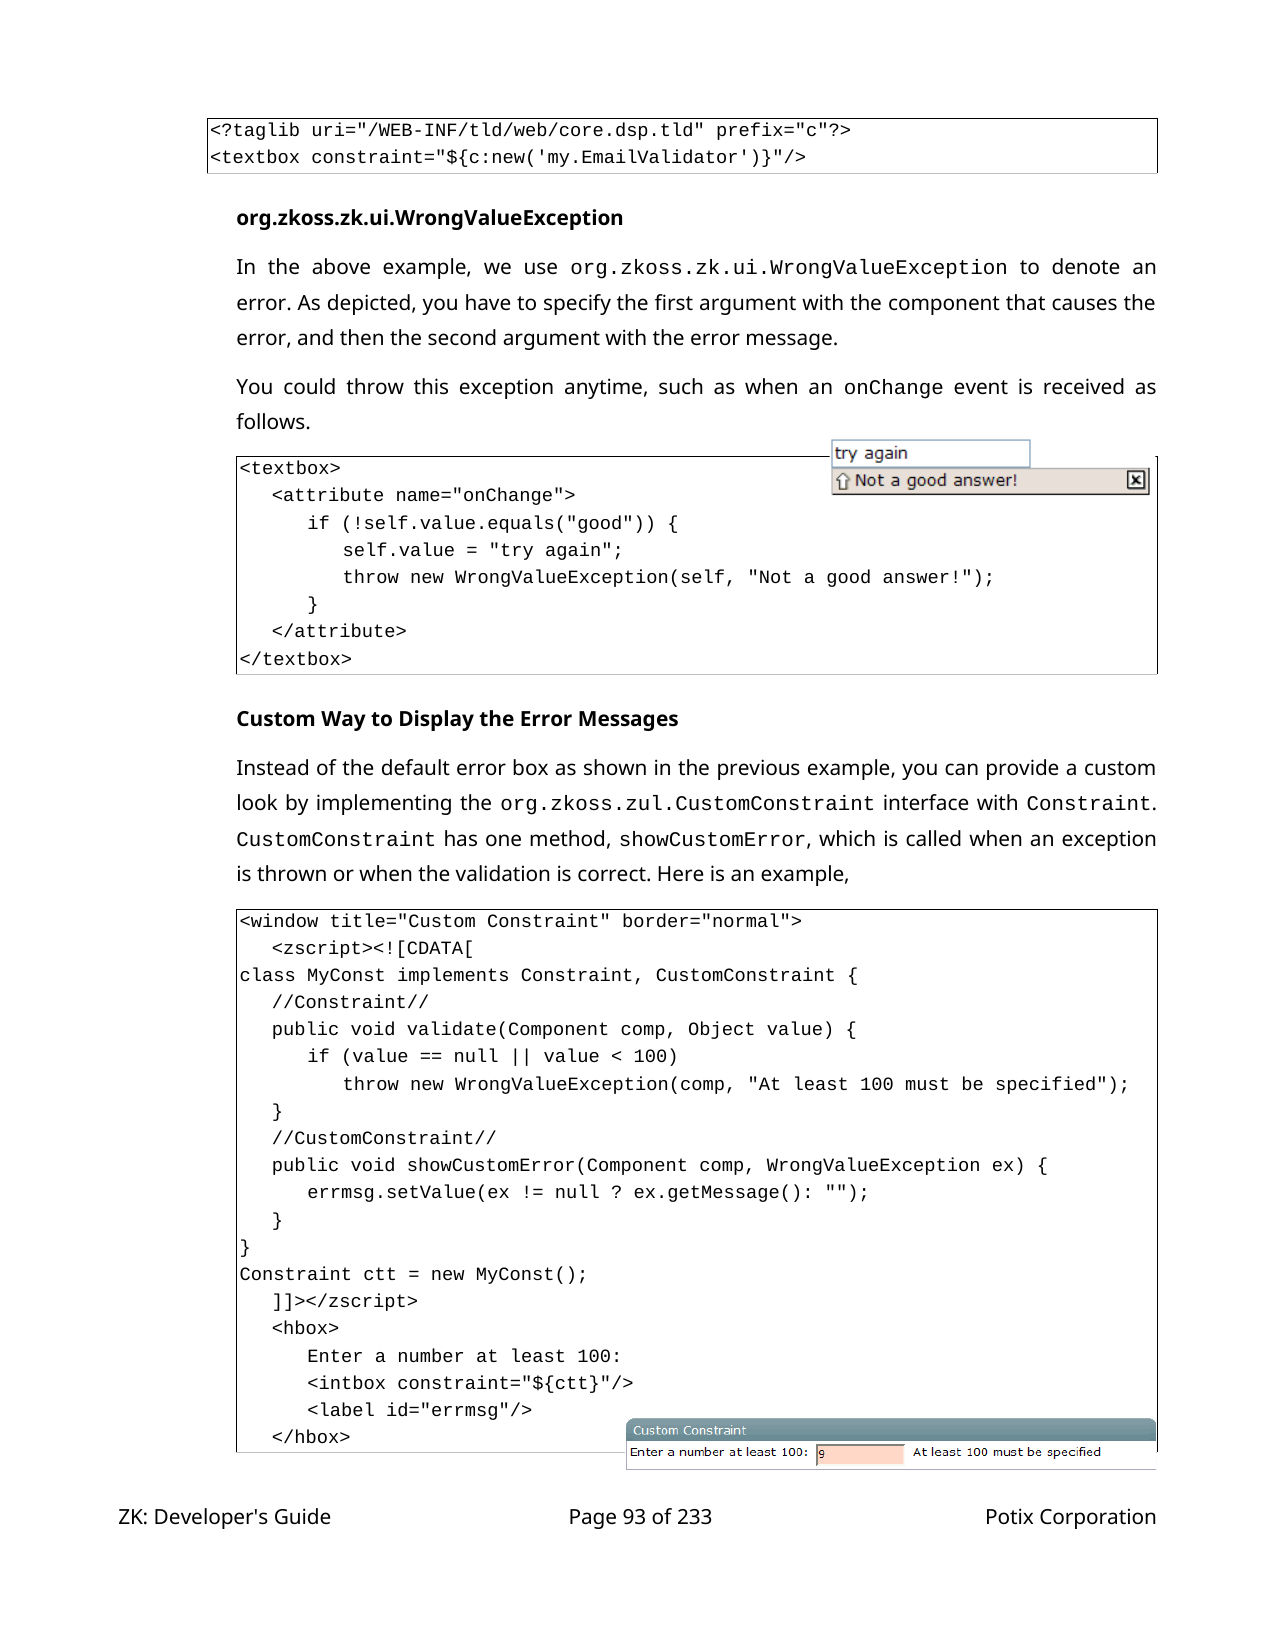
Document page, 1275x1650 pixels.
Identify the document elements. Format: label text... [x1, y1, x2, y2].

text </attribute> [237, 619, 1157, 643]
text public void validate(Component comp, Object value) { [237, 1017, 1157, 1041]
text class MyConst implements Constraint, CustomConstraint { [237, 963, 1157, 987]
text Instead of the default error box as shown in the previous example, you can provide a custom look by implementing the org.zkoss.zul.CustomConstraint interface with Constraint. CustomConstraint has one method, showCustomError, which is called when an exception is thrown or when the validation is correct. Here is an example, [236, 753, 1157, 888]
text } [237, 592, 1157, 616]
text </textbox> [237, 646, 1157, 674]
text throw new WrongValueException(comp, "At least 100 must be specified"); [237, 1072, 1157, 1096]
picture [624, 1417, 1157, 1471]
picture [829, 437, 1156, 499]
text In the above example, we use org.zkoss.zk.ui.WrongValueException to denote an error. As depicted, you have to specify the first argument with the component that causes the error, and then the second argument with the error message. [236, 252, 1157, 351]
text ]]></zscript> [237, 1289, 1157, 1313]
text <label id="errmsg"/> [237, 1398, 1157, 1422]
text <window title="Custom Constraint" border="normal"> [237, 910, 1157, 933]
text errmsg.setValue(ex != null ? ex.getMessage(): ""); [237, 1180, 1157, 1204]
text //Constraint// [237, 990, 1157, 1014]
text <hbox> [237, 1316, 1157, 1341]
text <?taglib uri="/WEB-INF/tld/web/core.dsp.tld" prefix="c"?> [208, 119, 1157, 142]
text if (value == null || value < 100) [237, 1044, 1157, 1069]
text <textbox constraint="${c:new('my.EmailValidator')}"/> [208, 145, 1157, 173]
subtitle Custom Way to Display the Error Messages [236, 704, 1157, 733]
text </hbox> [237, 1425, 624, 1452]
text self.value = "try again"; [237, 538, 1157, 562]
text throw new WrongValueException(self, "Not a good answer!"); [237, 565, 1157, 589]
text } [237, 1099, 1157, 1123]
text <attribute name="onChange"> [237, 483, 1157, 508]
text <intbox constraint="${ctt}"/> [237, 1371, 1157, 1395]
text } [237, 1207, 1157, 1232]
text <textbox> [237, 457, 829, 480]
text Constraint ctt = new MyConst(); [237, 1262, 1157, 1286]
text //CustomConstraint// [237, 1126, 1157, 1150]
text public void showCustomError(Component comp, WrongValueException ex) { [237, 1153, 1157, 1177]
text <zscript><![CDATA[ [237, 936, 1157, 960]
subtitle org.zkoss.zk.ui.WrongValueException [236, 203, 1157, 232]
text } [237, 1235, 1157, 1259]
text if (!self.value.equals("good")) { [237, 511, 1157, 535]
text You could throw this exception anytime, such as when an onChange event is received as follows. [236, 372, 1157, 436]
text Enter a number at least 100: [237, 1343, 1157, 1368]
